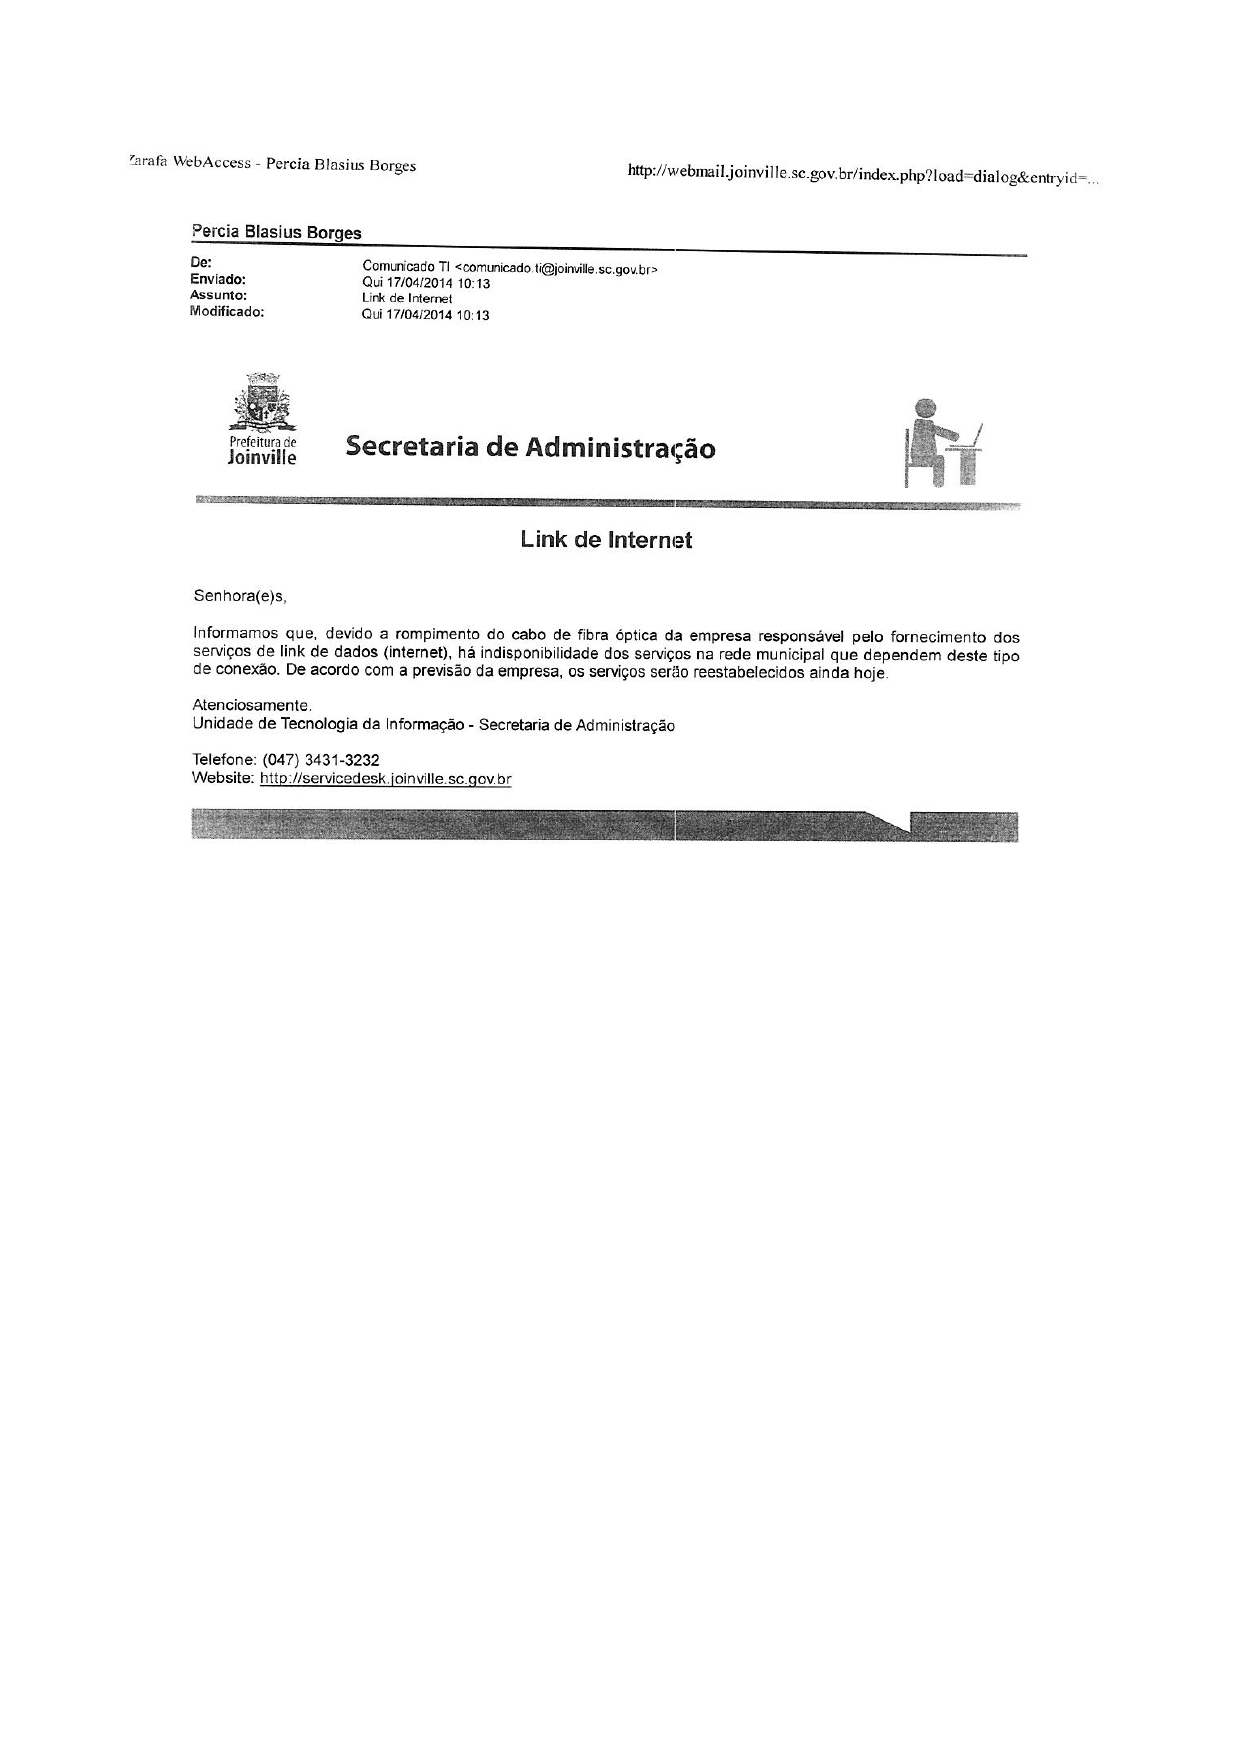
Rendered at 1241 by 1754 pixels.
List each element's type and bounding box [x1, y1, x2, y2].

picture [118, 118, 1123, 1539]
